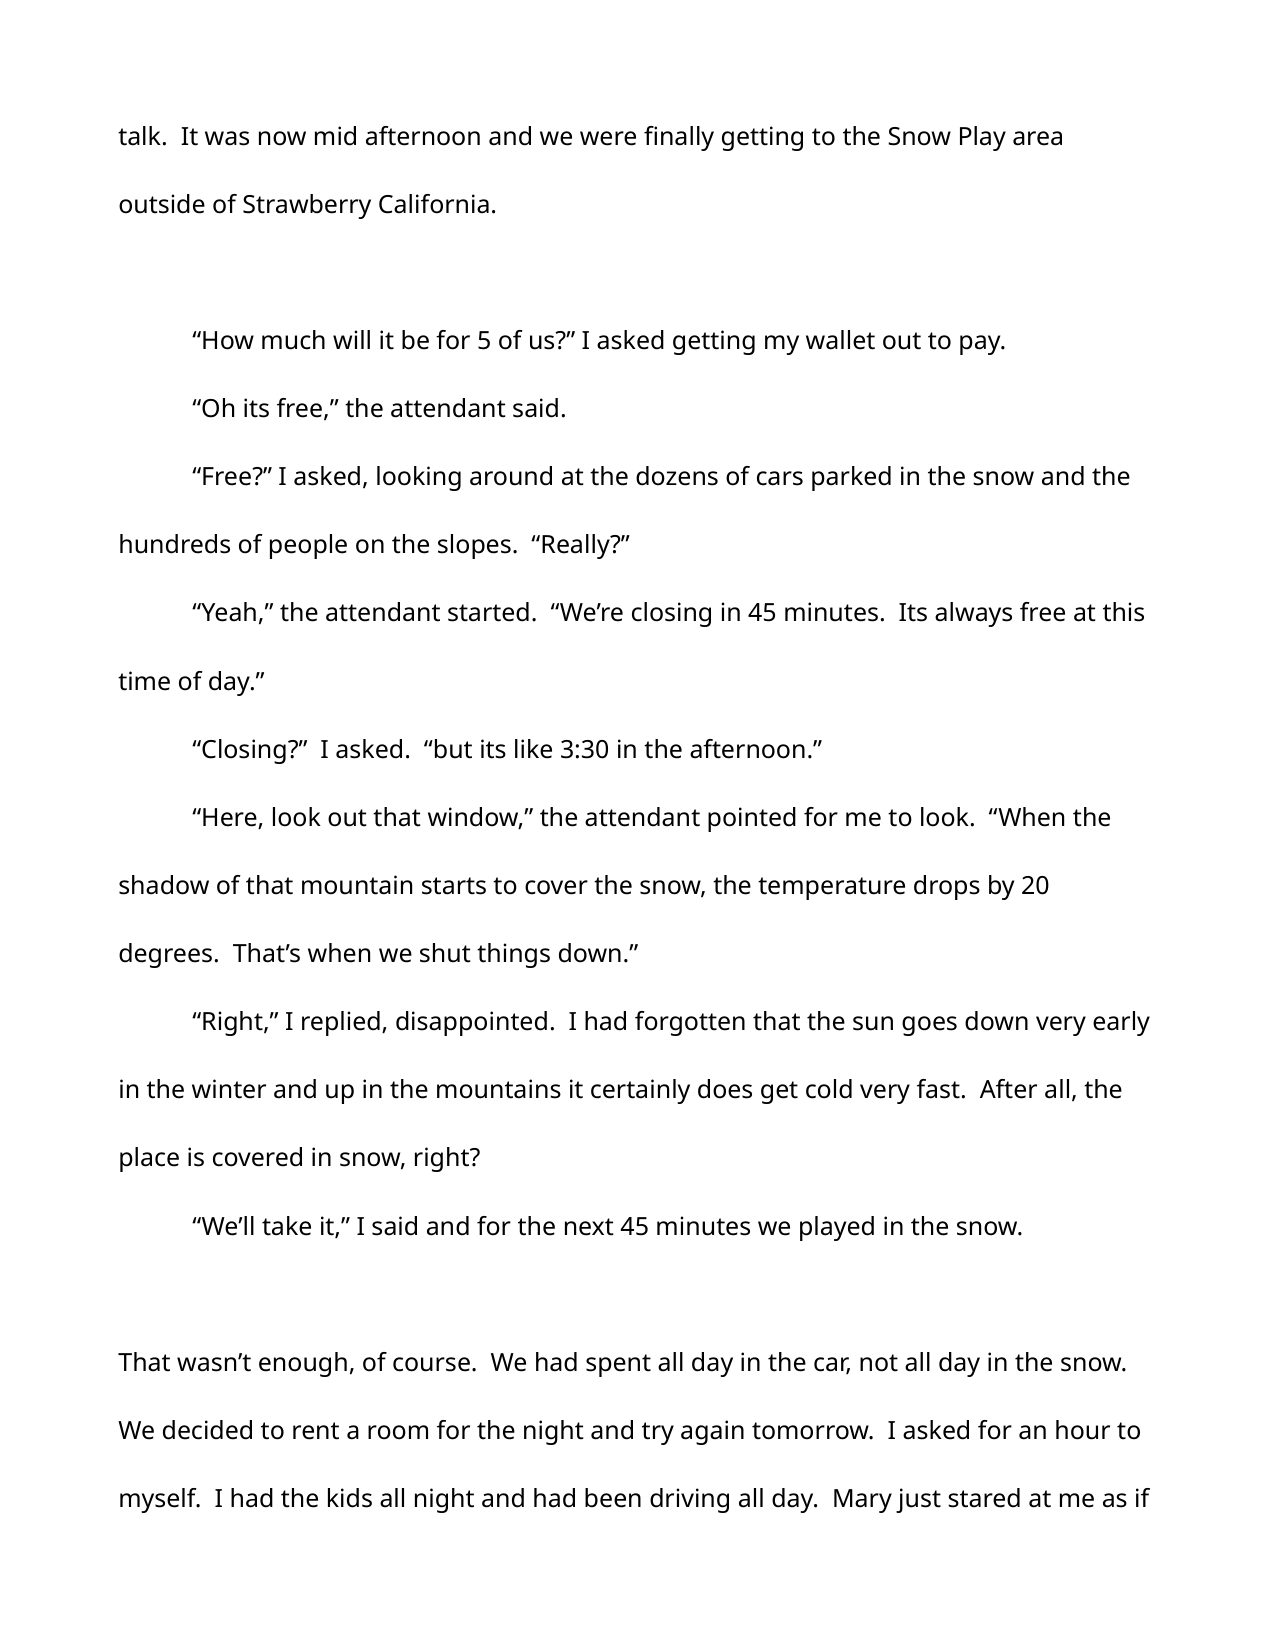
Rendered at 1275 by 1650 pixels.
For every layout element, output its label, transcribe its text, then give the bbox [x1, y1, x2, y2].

text “We’ll take it,” I said and for the next 45 minutes we played in the snow. [118, 1208, 1157, 1242]
text “Yeah,” the attendant started. “We’re closing in 45 minutes. Its always free at this time of day.” [118, 595, 1157, 697]
text “Here, look out that window,” the attendant pointed for me to look. “When the shadow of that mountain starts to cover the snow, the temperature drops by 20 degrees. That’s when we shut things down.” [118, 799, 1157, 970]
text talk. It was now mid afternoon and we were finally getting to the Snow Play area outside of Strawberry California. [118, 118, 1157, 220]
text “Oh its free,” the attendant said. “Free?” I asked, looking around at the dozens of cars parked in the snow and the hundreds of people on the slopes. “Really?” [118, 391, 1157, 561]
text That wasn’t enough, of course. We had spent all day in the car, not all day in the snow. We decided to rent a room for the night and try again tomorrow. I asked for an hour to myself. I had the kids all night and had been driving all day. Mary just stared at me as if [118, 1344, 1157, 1515]
text “Right,” I replied, disappointed. I had forgotten that the sun goes down very early in the winter and up in the mountains it certainly does get cold very fast. After all, the place is covered in snow, right? [118, 1004, 1157, 1174]
text “How much will it be for 5 of us?” I asked getting my wallet out to pay. [118, 322, 1157, 357]
text “Closing?” I asked. “but its like 3:30 in the afternoon.” [118, 731, 1157, 765]
